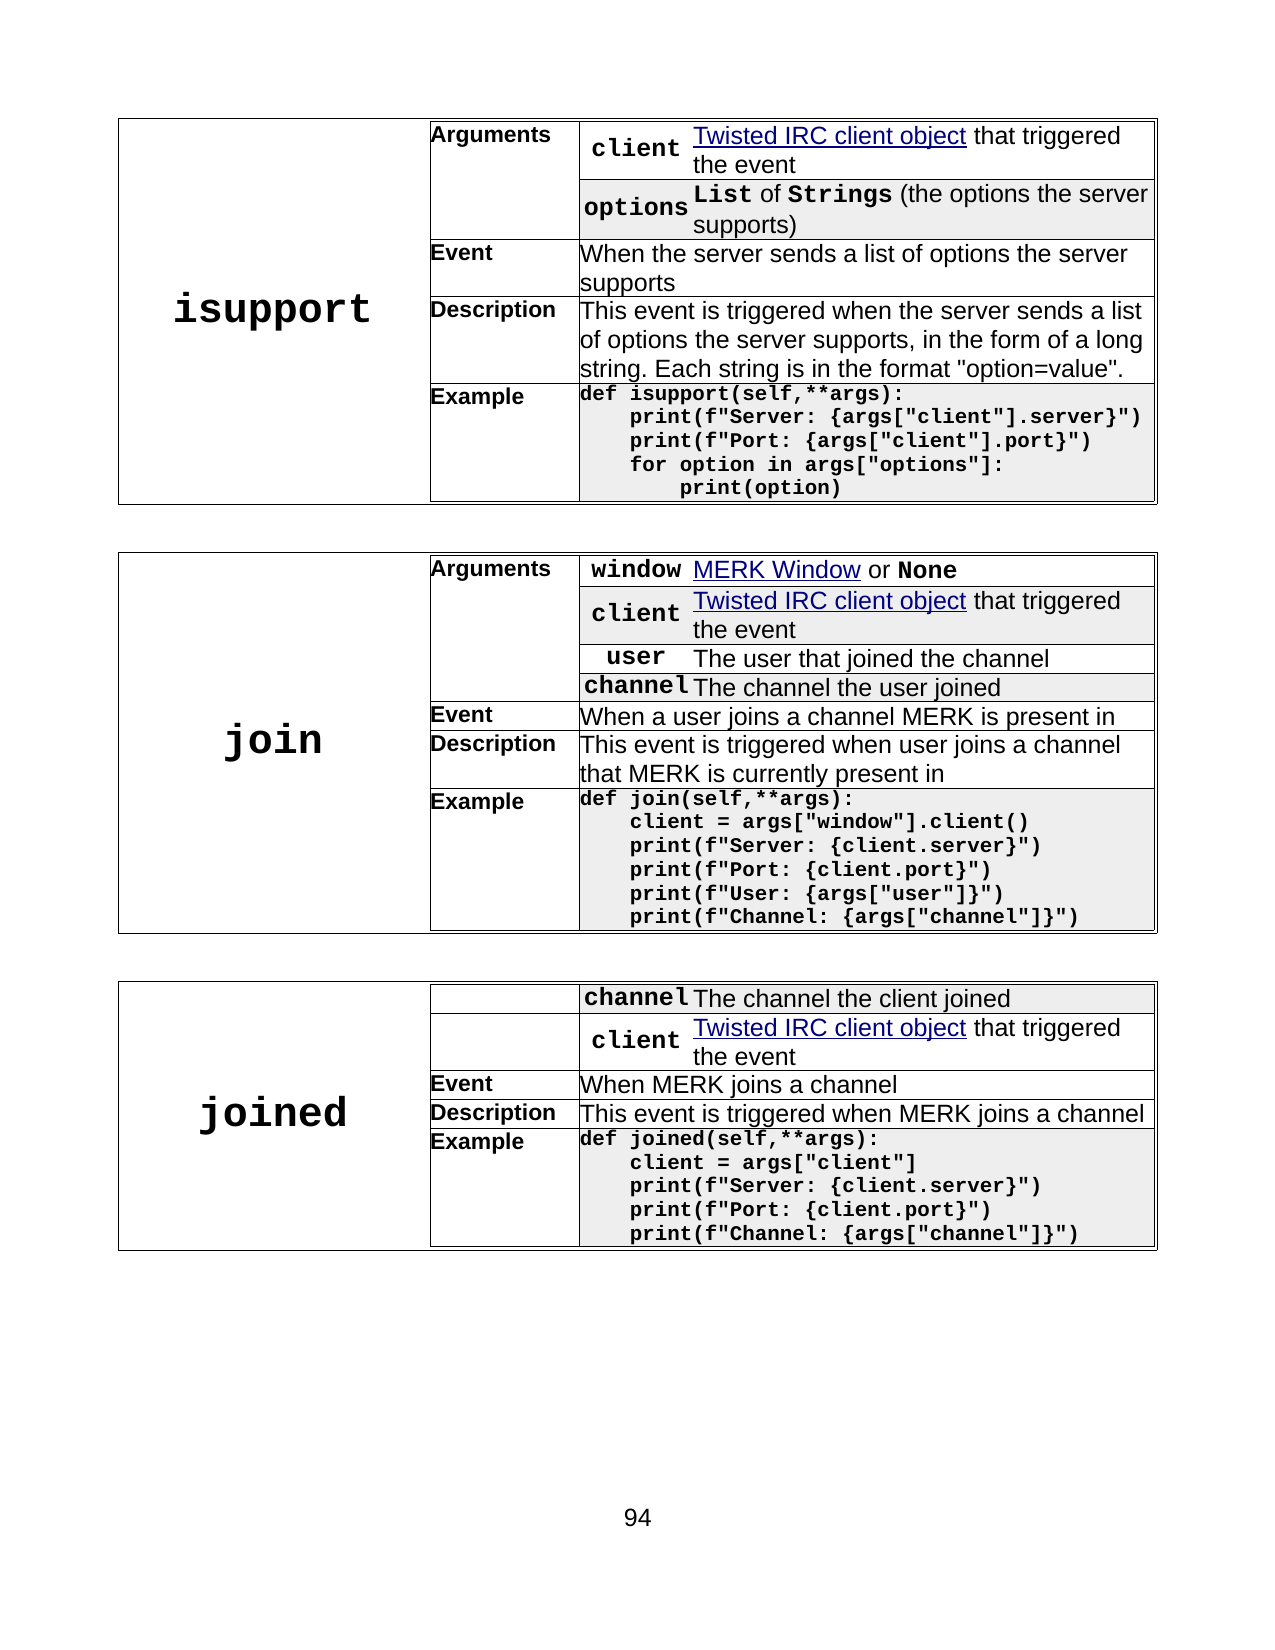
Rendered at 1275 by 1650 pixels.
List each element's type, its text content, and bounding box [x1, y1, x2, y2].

table_header MERK Window or None [693, 556, 1154, 586]
table_cell When MERK joins a channel [580, 1071, 1154, 1099]
table_cell Description [431, 1100, 579, 1128]
table_cell List of Strings (the options the server supports) [693, 180, 1154, 239]
table_cell This event is triggered when MERK joins a channel [580, 1100, 1154, 1128]
table_cell def isupport(self,**args): print(f"Server: {args["client"].server}") print(f"Port: {args["client"].port}") for option in args["options"]: print(option) [580, 384, 1154, 501]
table_header [427, 119, 1157, 504]
table_cell Twisted IRC client object that triggered the event [693, 587, 1154, 644]
table_cell The user that joined the channel [693, 645, 1154, 672]
table_header The channel the client joined [693, 985, 1154, 1013]
table_cell Example [431, 384, 579, 501]
table_header client [580, 122, 693, 179]
table_cell def joined(self,**args): client = args["client"] print(f"Server: {client.server}") print(f"Port: {client.port}") print(f"Channel: {args["channel"]}") [580, 1129, 1154, 1246]
table_cell Event [431, 1071, 579, 1099]
table_cell Example [431, 789, 579, 930]
table_cell client [580, 587, 693, 644]
table_cell Description [431, 297, 579, 383]
table_header Twisted IRC client object that triggered the event [693, 122, 1154, 179]
table_cell user [580, 645, 693, 672]
table_header [427, 982, 1157, 1249]
table_cell Event [431, 702, 579, 730]
table_cell When the server sends a list of options the server supports [580, 240, 1154, 296]
table_header Arguments [431, 556, 579, 701]
table_header joined [119, 982, 427, 1249]
table_cell def join(self,**args): client = args["window"].client() print(f"Server: {client.server}") print(f"Port: {client.port}") print(f"User: {args["user"]}") print(f"Channel: {args["channel"]}") [580, 789, 1154, 930]
table_cell This event is triggered when user joins a channel that MERK is currently present in [580, 731, 1154, 788]
table_header channel [580, 985, 693, 1013]
table_cell The channel the user joined [693, 674, 1154, 701]
table_cell options [580, 180, 693, 239]
table_header window [580, 556, 693, 586]
table_cell Event [431, 240, 579, 296]
table_cell This event is triggered when the server sends a list of options the server supports, in the form of a long string. Each string is in the format "option=value". [580, 297, 1154, 383]
table_cell channel [580, 674, 693, 701]
table_header [427, 553, 1157, 933]
table_header Arguments [431, 122, 579, 239]
table_header join [119, 553, 427, 933]
table_cell [431, 1014, 579, 1070]
table_cell Twisted IRC client object that triggered the event [693, 1014, 1154, 1070]
table_cell Example [431, 1129, 579, 1246]
table_cell Description [431, 731, 579, 788]
table_header isupport [119, 119, 427, 504]
table_header [431, 985, 579, 1013]
table_cell When a user joins a channel MERK is present in [580, 702, 1154, 730]
table_cell client [580, 1014, 693, 1070]
